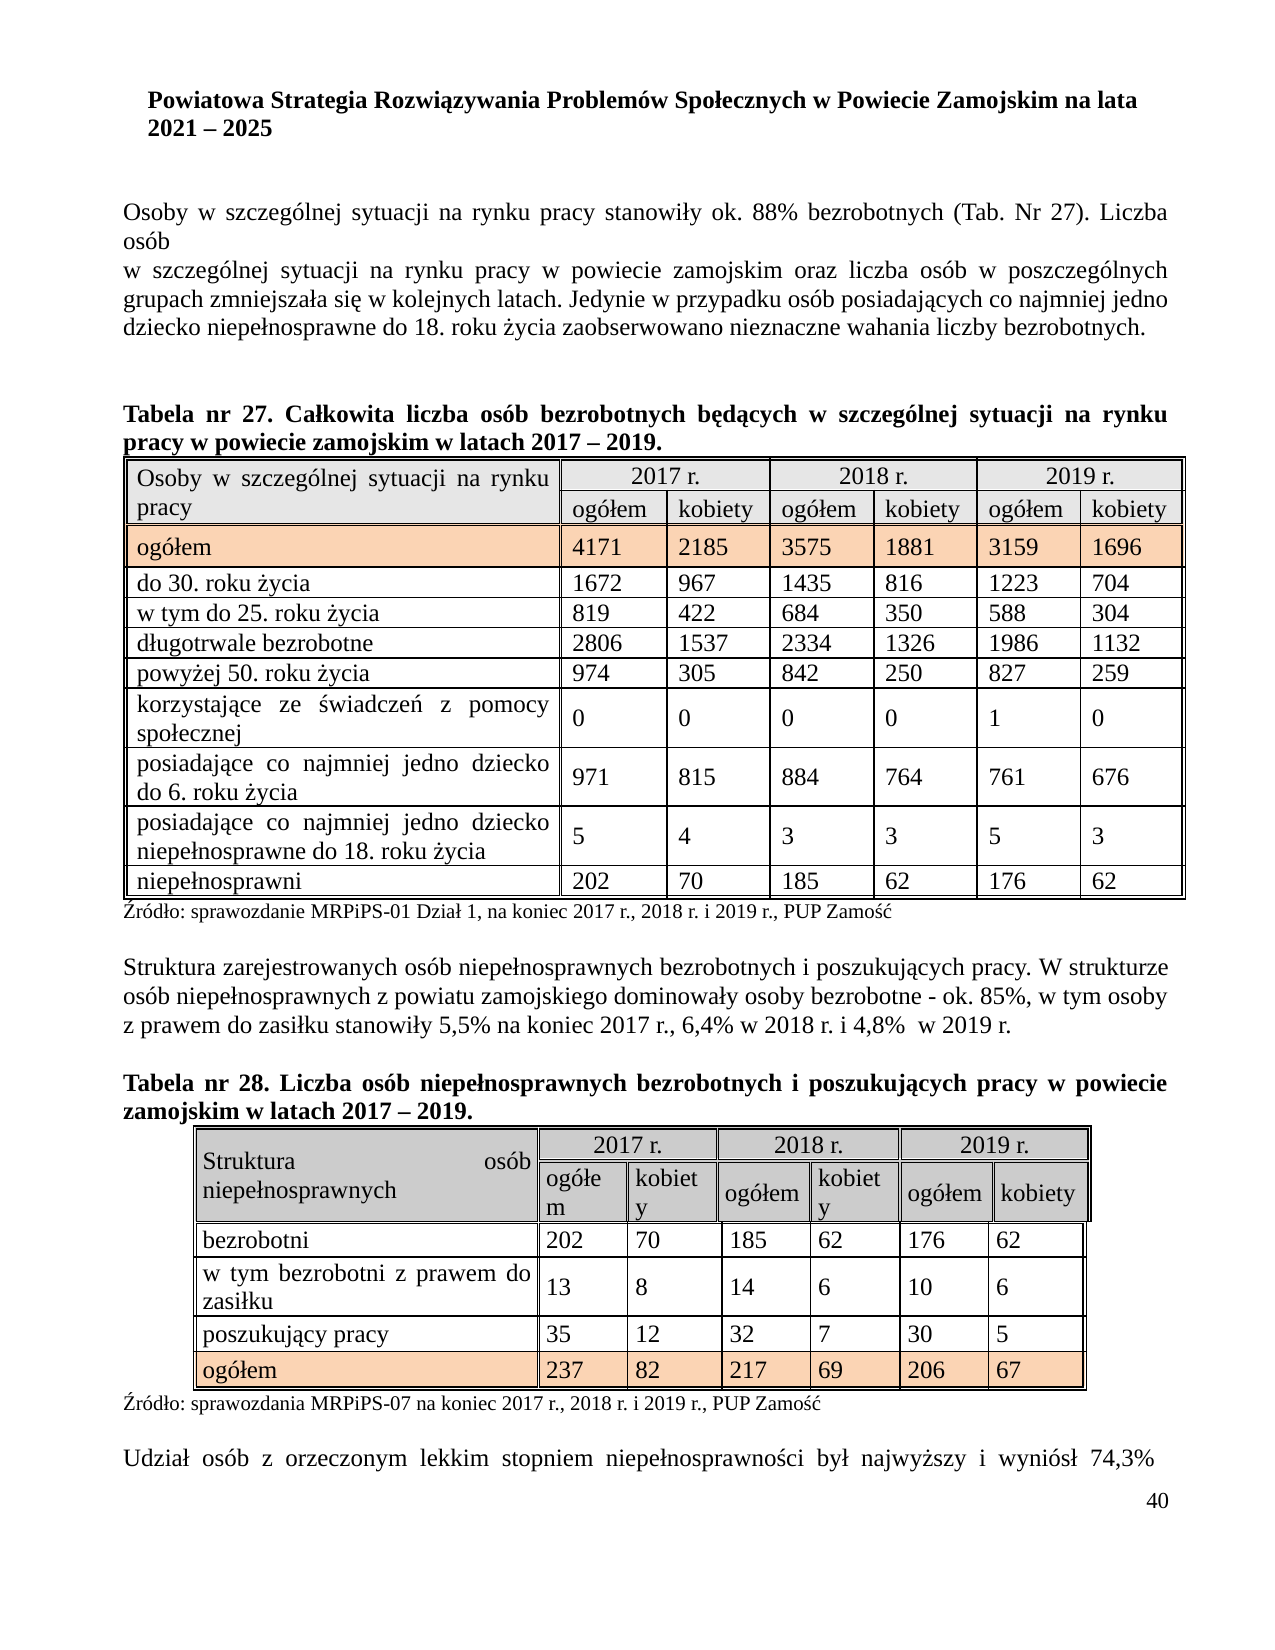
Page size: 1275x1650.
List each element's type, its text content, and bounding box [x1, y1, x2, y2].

table_cell [1087, 1315, 1097, 1351]
table_cell kobiety [1081, 491, 1181, 523]
table_cell ogółem [128, 526, 559, 566]
table_cell 176 [978, 866, 1080, 895]
table_cell 1881 [875, 526, 976, 566]
table_cell 1696 [1081, 526, 1181, 566]
table_cell 7 [811, 1317, 899, 1351]
table_cell 5 [562, 807, 666, 864]
text Tabela nr 28. Liczba osób niepełnosprawnych bezrobotnych i poszukujących pracy w powiecie zamojskim w latach 2017 – 2019. [123, 1068, 1169, 1125]
table_cell korzystające ze świadczeń z pomocy społecznej [128, 689, 559, 746]
table_cell 12 [628, 1317, 721, 1351]
table_cell 1435 [771, 568, 873, 596]
table_cell 305 [668, 659, 769, 687]
table_cell ogółem [540, 1163, 626, 1221]
table_cell 6 [811, 1258, 899, 1315]
table_cell 30 [901, 1317, 988, 1351]
table_cell 69 [811, 1352, 899, 1386]
table_cell 82 [628, 1352, 721, 1386]
table_cell 3575 [771, 526, 873, 566]
table_cell 8 [628, 1258, 721, 1315]
table_cell długotrwale bezrobotne [128, 628, 559, 657]
table_cell 202 [562, 866, 666, 895]
table_cell 4 [668, 807, 769, 864]
table_cell 1672 [562, 568, 666, 596]
table_cell [1092, 1159, 1097, 1221]
table_cell bezrobotni [197, 1224, 537, 1256]
table_cell 3159 [978, 526, 1080, 566]
table_cell kobiety [668, 491, 769, 523]
table_header 2018 r. [771, 461, 976, 489]
table_cell 1537 [668, 628, 769, 657]
table_cell 185 [723, 1224, 810, 1256]
table_cell 684 [771, 598, 873, 627]
table_cell 884 [771, 748, 873, 805]
table_cell ogółem [978, 491, 1080, 523]
table_cell 14 [723, 1258, 810, 1315]
table_cell niepełnosprawni [128, 866, 559, 895]
table_cell 62 [1081, 866, 1181, 895]
table_cell 202 [540, 1224, 627, 1256]
table_cell 217 [723, 1352, 810, 1386]
table_cell kobiety [875, 491, 976, 523]
table_cell 819 [562, 598, 666, 627]
table_cell 0 [668, 689, 769, 746]
table_cell kobiety [995, 1163, 1087, 1221]
table_cell 13 [540, 1258, 627, 1315]
table_cell 62 [875, 866, 976, 895]
table_cell 237 [540, 1352, 627, 1386]
table_cell 815 [668, 748, 769, 805]
table_cell 32 [723, 1317, 810, 1351]
table_cell 1326 [875, 628, 976, 657]
table_cell 764 [875, 748, 976, 805]
table_cell 185 [771, 866, 873, 895]
table_header [1092, 1125, 1097, 1158]
table_cell 350 [875, 598, 976, 627]
text Udział osób z orzeczonym lekkim stopniem niepełnosprawności był najwyższy i wyniósł 74,3% [123, 1443, 1169, 1472]
table_cell 0 [562, 689, 666, 746]
text Osoby w szczególnej sytuacji na rynku pracy stanowiły ok. 88% bezrobotnych (Tab. Nr 27). Liczba osób w szczególnej sytuacji na rynku pracy w powiecie zamojskim oraz liczba osób w poszczególnych grupach zmniejszała się w kolejnych latach. Jedynie w przypadku osób posiadających co najmniej jedno dziecko niepełnosprawne do 18. roku życia zaobserwowano nieznaczne wahania liczby bezrobotnych. [123, 197, 1169, 341]
table_cell 3 [771, 807, 873, 864]
table_cell ogółem [719, 1163, 809, 1221]
table_cell 1 [978, 689, 1080, 746]
table_cell 0 [771, 689, 873, 746]
table_cell ogółem [902, 1163, 992, 1221]
table_cell 971 [562, 748, 666, 805]
table_cell [1087, 1221, 1097, 1256]
table_cell w tym bezrobotni z prawem do zasiłku [197, 1258, 537, 1315]
table_cell [1087, 1256, 1097, 1315]
text Struktura zarejestrowanych osób niepełnosprawnych bezrobotnych i poszukujących pracy. W strukturze osób niepełnosprawnych z powiatu zamojskiego dominowały osoby bezrobotne - ok. 85%, w tym osoby z prawem do zasiłku stanowiły 5,5% na koniec 2017 r., 6,4% w 2018 r. i 4,8% w 2019 r. [123, 952, 1169, 1039]
table_cell 2334 [771, 628, 873, 657]
table_cell 62 [989, 1224, 1082, 1256]
table_cell 5 [989, 1317, 1082, 1351]
table_header 2017 r. [540, 1130, 716, 1158]
table_cell 827 [978, 659, 1080, 687]
table_header 2019 r. [902, 1130, 1087, 1158]
table_cell 588 [978, 598, 1080, 627]
table_cell 761 [978, 748, 1080, 805]
table_header 2017 r. [562, 461, 769, 489]
table_header 2018 r. [719, 1130, 898, 1158]
table_cell 974 [562, 659, 666, 687]
table_cell 259 [1081, 659, 1181, 687]
table_cell posiadające co najmniej jedno dziecko niepełnosprawne do 18. roku życia [128, 807, 559, 864]
table_cell ogółem [562, 491, 666, 523]
table_cell kobiety [812, 1163, 898, 1221]
table_cell 967 [668, 568, 769, 596]
table_header Struktura osób niepełnosprawnych [197, 1130, 537, 1221]
table_cell 1986 [978, 628, 1080, 657]
table_header 2019 r. [978, 461, 1181, 489]
table_cell 2806 [562, 628, 666, 657]
table_cell 1223 [978, 568, 1080, 596]
table_cell 10 [901, 1258, 988, 1315]
table_cell 842 [771, 659, 873, 687]
table_cell 676 [1081, 748, 1181, 805]
table_cell ogółem [771, 491, 873, 523]
table_cell 206 [901, 1352, 988, 1386]
table_header Osoby w szczególnej sytuacji na rynku pracy [128, 461, 559, 523]
table_cell posiadające co najmniej jedno dziecko do 6. roku życia [128, 748, 559, 805]
table_cell kobiety [629, 1163, 716, 1221]
table_cell 3 [1081, 807, 1181, 864]
table_cell 62 [811, 1224, 899, 1256]
table_cell 304 [1081, 598, 1181, 627]
text Źródło: sprawozdania MRPiPS-07 na koniec 2017 r., 2018 r. i 2019 r., PUP Zamość [123, 1391, 1169, 1415]
table_cell do 30. roku życia [128, 568, 559, 596]
table_cell 35 [540, 1317, 627, 1351]
text Źródło: sprawozdanie MRPiPS-01 Dział 1, na koniec 2017 r., 2018 r. i 2019 r., PUP Zamość [123, 900, 1169, 923]
text Tabela nr 27. Całkowita liczba osób bezrobotnych będących w szczególnej sytuacji na rynku pracy w powiecie zamojskim w latach 2017 – 2019. [123, 399, 1169, 456]
table_cell 5 [978, 807, 1080, 864]
table_cell w tym do 25. roku życia [128, 598, 559, 627]
table_cell 3 [875, 807, 976, 864]
table_cell 70 [668, 866, 769, 895]
table_cell 1132 [1081, 628, 1181, 657]
table_cell 0 [875, 689, 976, 746]
table_cell ogółem [197, 1352, 537, 1386]
table_cell 67 [989, 1352, 1082, 1386]
table_cell 816 [875, 568, 976, 596]
table_cell 0 [1081, 689, 1181, 746]
table_cell 176 [901, 1224, 988, 1256]
table_cell 250 [875, 659, 976, 687]
table_cell powyżej 50. roku życia [128, 659, 559, 687]
table_cell 704 [1081, 568, 1181, 596]
table_cell 6 [989, 1258, 1082, 1315]
table_cell 4171 [562, 526, 666, 566]
table_cell poszukujący pracy [197, 1317, 537, 1351]
table_cell 2185 [668, 526, 769, 566]
table_cell 422 [668, 598, 769, 627]
table_cell [1087, 1351, 1097, 1386]
table_cell 70 [628, 1224, 721, 1256]
